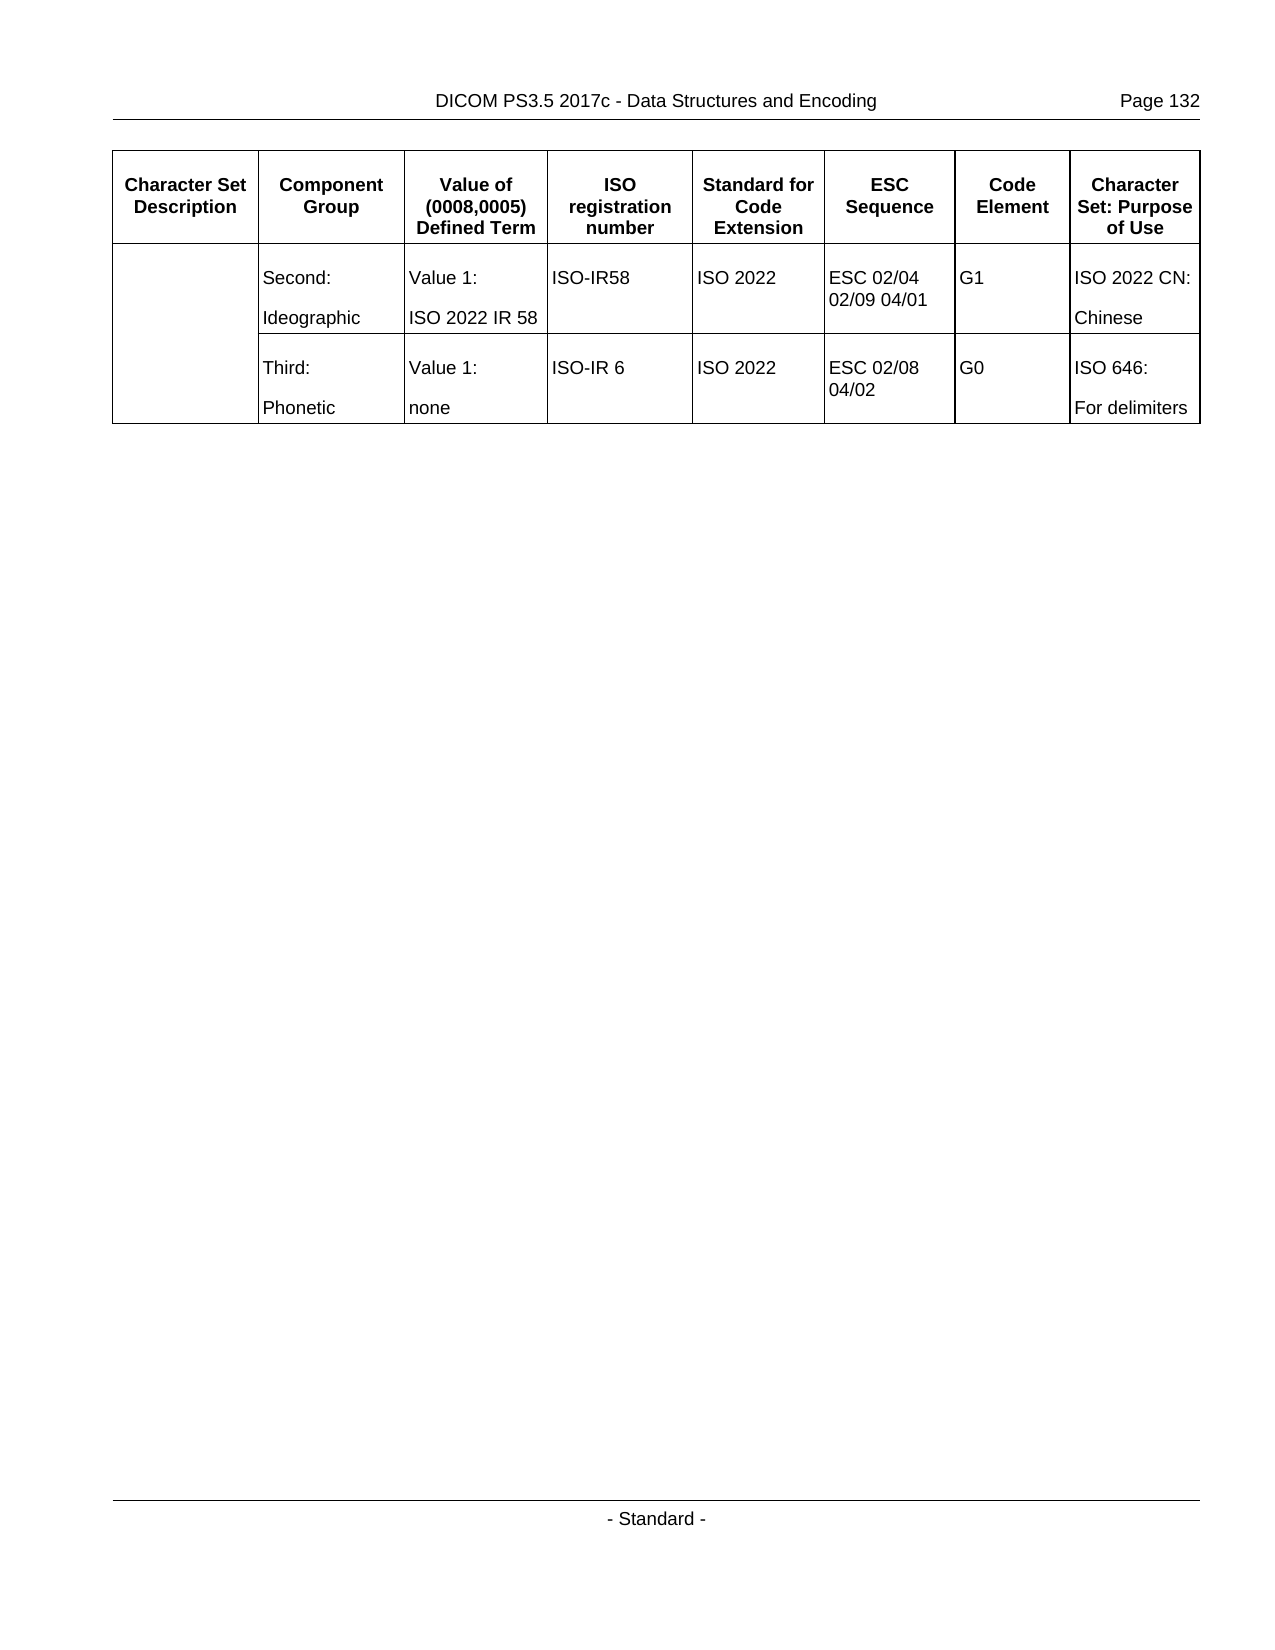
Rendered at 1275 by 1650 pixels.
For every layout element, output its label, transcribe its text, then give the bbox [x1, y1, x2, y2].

table_cell ESC 02/04 02/09 04/01 [825, 244, 954, 333]
table_header Component Group [259, 151, 404, 243]
table_header Character Set Description [113, 151, 258, 243]
table_cell G0 [956, 334, 1069, 423]
table_header Code Element [956, 151, 1069, 243]
table_cell Second: Ideographic [259, 244, 404, 333]
table_header Character Set: Purpose of Use [1071, 151, 1199, 243]
table_cell ISO-IR 6 [548, 334, 692, 423]
table_header Value of (0008,0005) Defined Term [405, 151, 547, 243]
table_cell [113, 244, 258, 423]
table_cell Value 1: ISO 2022 IR 58 [405, 244, 547, 333]
table_cell ISO 2022 CN: Chinese [1071, 244, 1199, 333]
table_cell ISO 2022 [693, 334, 824, 423]
table_cell ISO 2022 [693, 244, 824, 333]
table_cell ESC 02/08 04/02 [825, 334, 954, 423]
table_header Standard for Code Extension [693, 151, 824, 243]
table_header ESC Sequence [825, 151, 954, 243]
table_cell ISO 646: For delimiters [1071, 334, 1199, 423]
table_cell Third: Phonetic [259, 334, 404, 423]
table_cell G1 [956, 244, 1069, 333]
table_cell Value 1: none [405, 334, 547, 423]
table_cell ISO-IR58 [548, 244, 692, 333]
table_header ISO registration number [548, 151, 692, 243]
